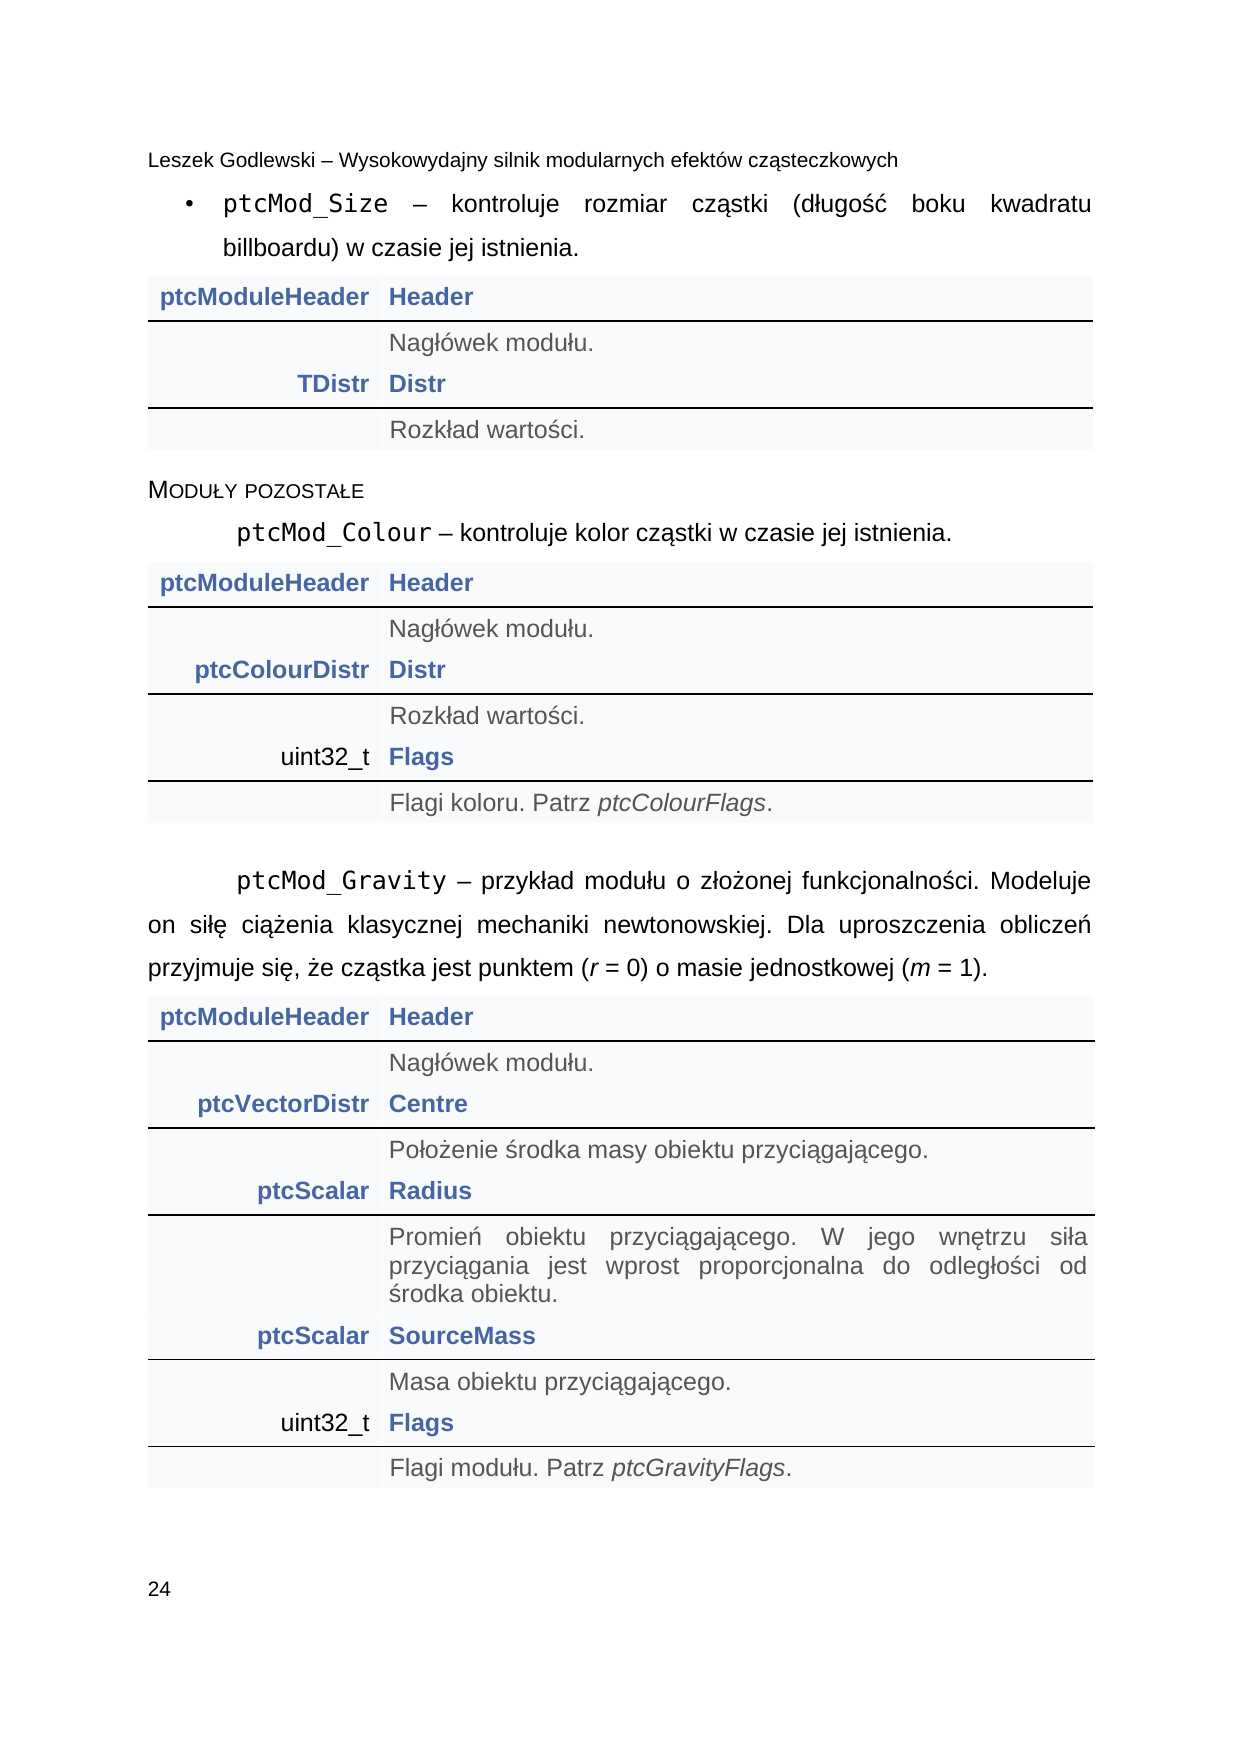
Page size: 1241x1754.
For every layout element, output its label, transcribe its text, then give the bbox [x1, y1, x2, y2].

table_cell Masa obiektu przyciągającego. [383, 1360, 1094, 1401]
table_cell [148, 322, 382, 363]
table_cell [148, 409, 382, 450]
table_cell Nagłówek modułu. [383, 608, 1093, 649]
table_cell Distr [383, 649, 1093, 693]
text ptcMod_Colour – kontroluje kolor cząstki w czasie jej istnienia. [148, 518, 1092, 547]
table_cell [148, 1360, 382, 1401]
list ptcMod_Size – kontroluje rozmiar cząstki (długość boku kwadratu billboardu) w czasie jej istnienia. [185, 189, 1092, 261]
table_cell [148, 1042, 382, 1083]
table_cell Flagi modułu. Patrz ptcGravityFlags. [383, 1447, 1094, 1488]
table_cell [148, 608, 382, 649]
table_header Header [383, 276, 1093, 320]
table_cell Rozkład wartości. [383, 409, 1093, 450]
table_cell Rozkład wartości. [383, 695, 1093, 736]
table_header ptcModuleHeader [148, 996, 382, 1040]
table_cell Promień obiektu przyciągającego. W jego wnętrzu siła przyciągania jest wprost proporcjonalna do odległości od środka obiektu. [383, 1216, 1094, 1314]
table_cell ptcVectorDistr [148, 1083, 382, 1127]
text ptcMod_Gravity – przykład modułu o złożonej funkcjonalności. Modeluje on siłę ciążenia klasycznej mechaniki newtonowskiej. Dla uproszczenia obliczeń przyjmuje się, że cząstka jest punktem (r = 0) o masie jednostkowej (m = 1). [148, 866, 1092, 982]
table_cell ptcColourDistr [148, 649, 382, 693]
table_cell uint32_t [148, 1401, 382, 1446]
table_cell Flags [383, 736, 1093, 780]
table_header Header [383, 562, 1093, 606]
table_cell SourceMass [383, 1315, 1094, 1359]
table_cell Centre [383, 1083, 1094, 1127]
table_cell [148, 1447, 382, 1488]
table_cell uint32_t [148, 736, 382, 780]
table_header ptcModuleHeader [148, 562, 382, 606]
table_cell Radius [383, 1170, 1094, 1214]
table_cell TDistr [148, 363, 382, 407]
table_cell Distr [383, 363, 1093, 407]
table_cell Położenie środka masy obiektu przyciągającego. [383, 1129, 1094, 1170]
table_cell Nagłówek modułu. [383, 322, 1093, 363]
table_cell ptcScalar [148, 1315, 382, 1359]
table_cell ptcScalar [148, 1170, 382, 1214]
table_cell [148, 1129, 382, 1170]
table_cell [148, 1216, 382, 1314]
table_cell Flagi koloru. Patrz ptcColourFlags. [383, 782, 1093, 823]
subtitle Moduły pozostałe [148, 475, 1092, 503]
table_header ptcModuleHeader [148, 276, 382, 320]
table_cell [148, 782, 382, 823]
table_cell Flags [383, 1401, 1094, 1446]
table_header Header [383, 996, 1094, 1040]
table_cell [148, 695, 382, 736]
table_cell Nagłówek modułu. [383, 1042, 1094, 1083]
